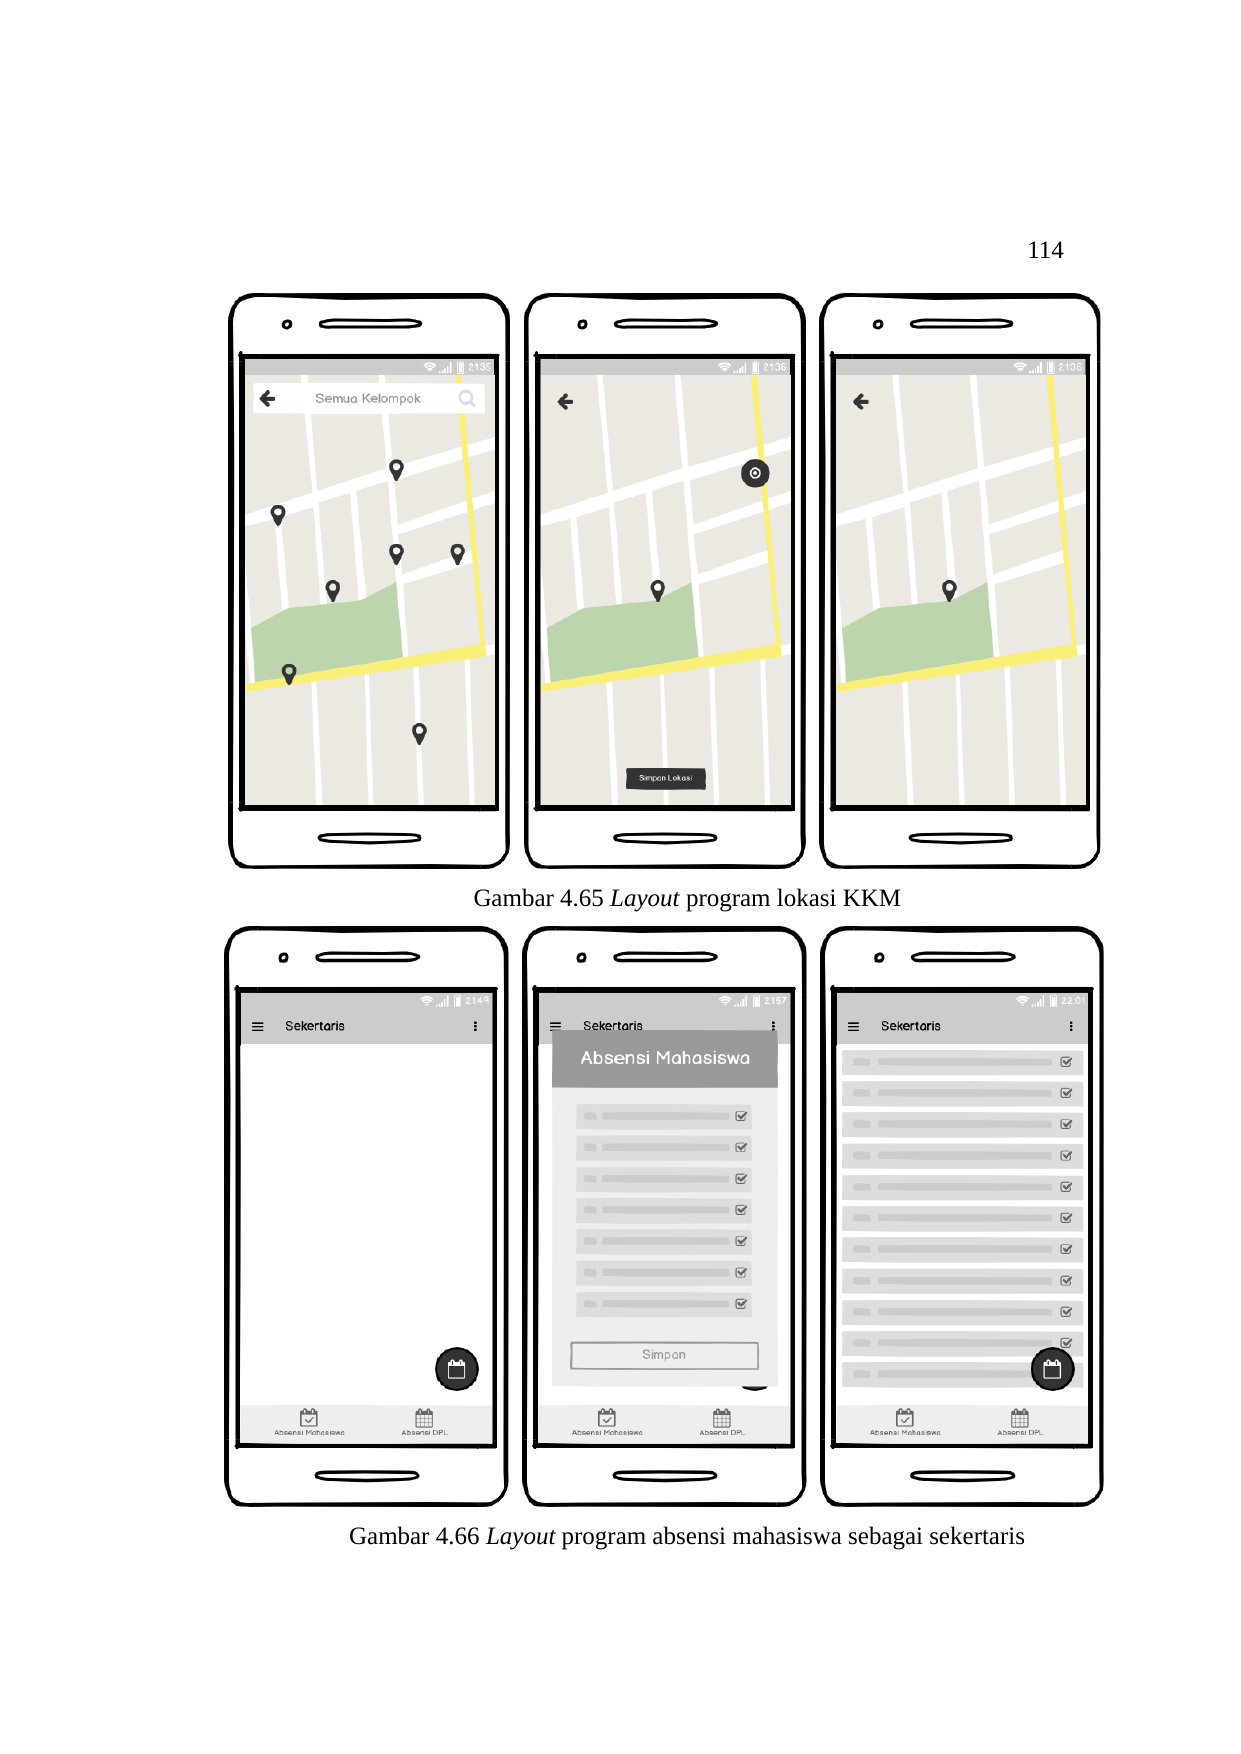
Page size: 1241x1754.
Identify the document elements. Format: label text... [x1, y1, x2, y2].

picture [223, 926, 1104, 1507]
text Gambar 4.66 Layout program absensi mahasiswa sebagai sekertaris [311, 1507, 1063, 1549]
picture [227, 293, 1101, 869]
text Gambar 4.65 Layout program lokasi KKM [311, 869, 1063, 912]
